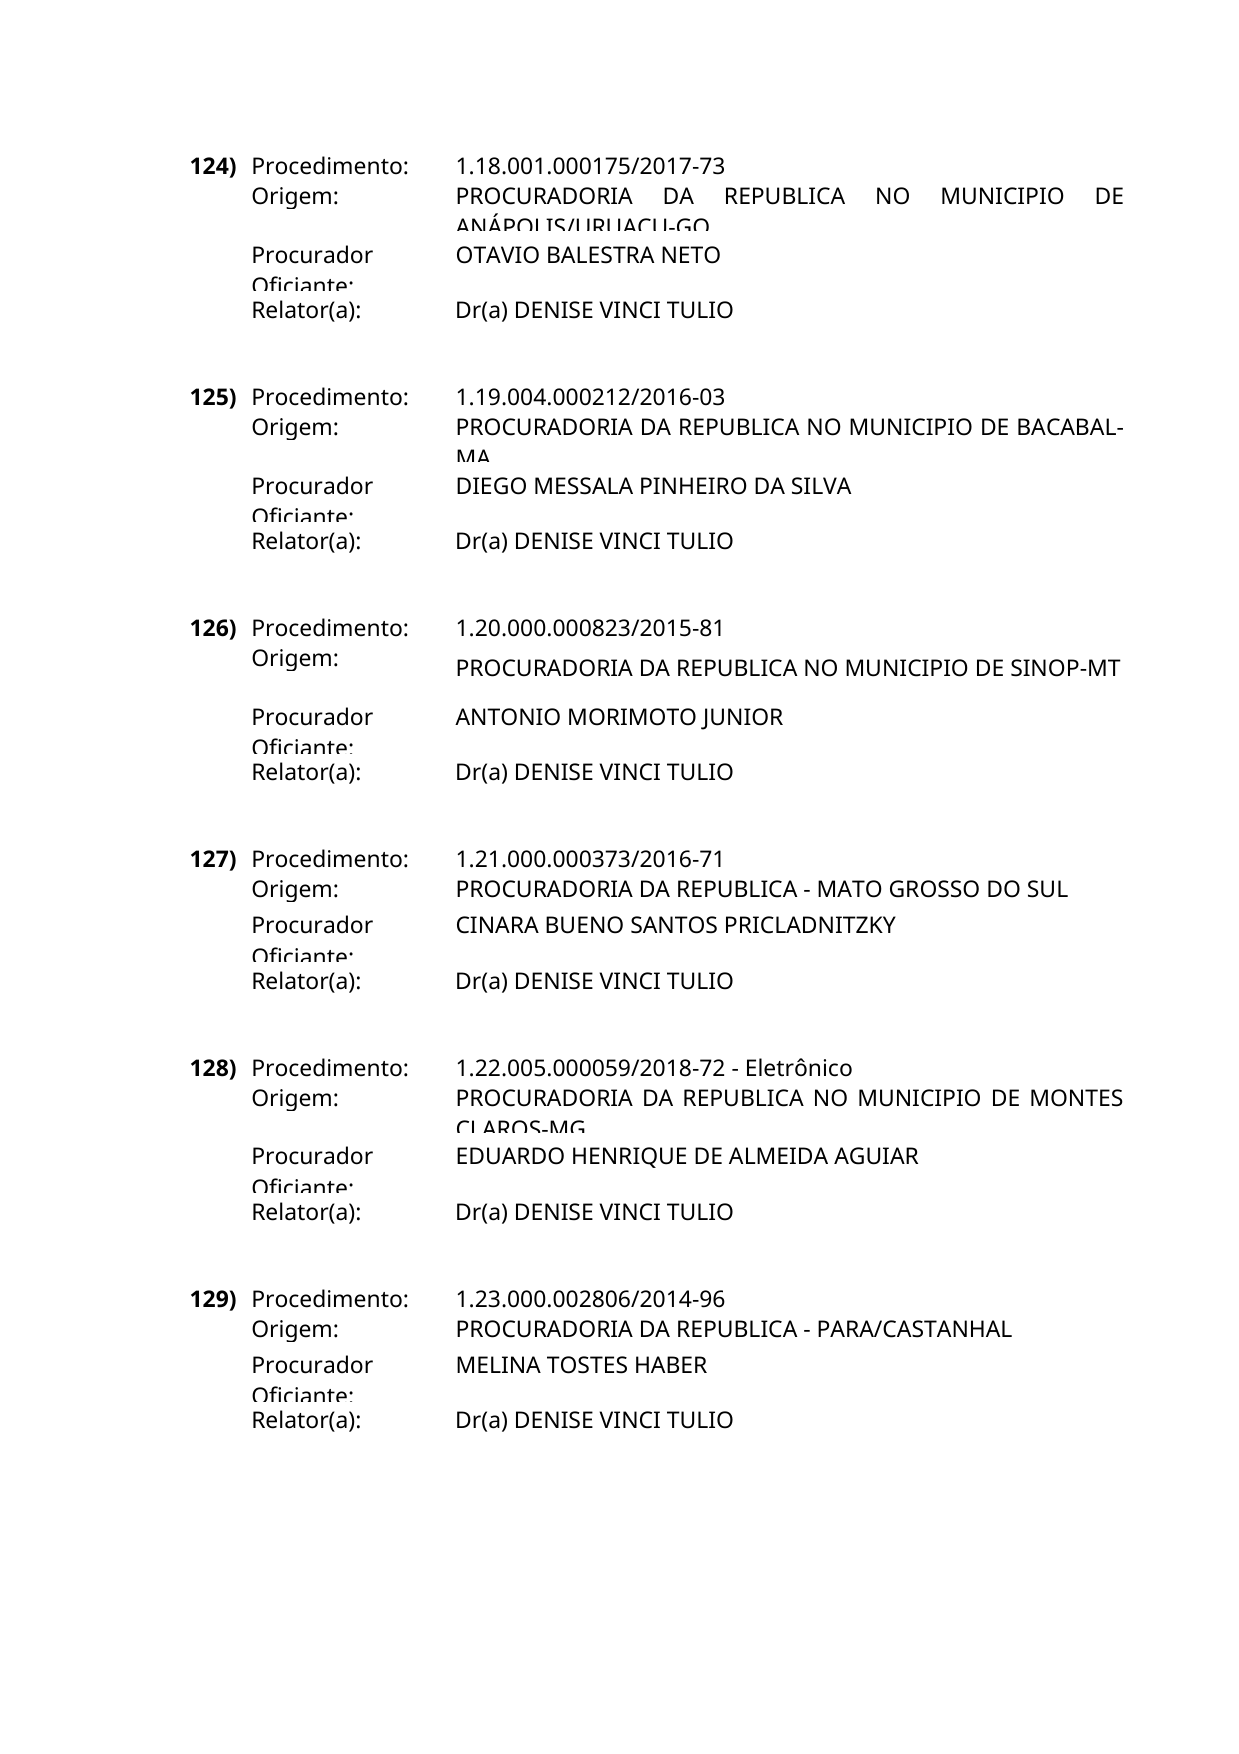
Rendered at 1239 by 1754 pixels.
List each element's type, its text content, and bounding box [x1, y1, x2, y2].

table_cell PROCURADORIA DA REPUBLICA - PARA/CASTANHAL [455, 1313, 1124, 1341]
table_header Relator(a): [251, 1404, 455, 1433]
table_cell [0, 693, 189, 701]
table_cell [1125, 239, 1239, 289]
table_cell [1125, 873, 1239, 902]
table_header Dr(a) DENISE VINCI TULIO [455, 1196, 1122, 1224]
table_cell Procedimento: [251, 150, 455, 178]
table_cell [189, 909, 251, 960]
table_cell [189, 294, 251, 324]
table_cell [189, 902, 251, 909]
table_cell [0, 1052, 189, 1080]
table_header Dr(a) DENISE VINCI TULIO [455, 965, 1122, 993]
table_cell Procurador Oficiante: [251, 239, 455, 291]
table_cell [0, 294, 189, 324]
table_cell [189, 231, 251, 238]
table_cell [189, 470, 251, 521]
table_cell [189, 693, 251, 701]
table_cell PROCURADORIA DA REPUBLICA NO MUNICIPIO DE MONTES CLAROS-MG [455, 1082, 1124, 1133]
table_cell [189, 642, 251, 671]
table_cell [0, 873, 189, 902]
table_header Relator(a): [251, 756, 455, 785]
table_cell [189, 239, 251, 289]
table_cell [0, 440, 189, 462]
table_header Dr(a) DENISE VINCI TULIO [455, 294, 1122, 323]
table_cell ANTONIO MORIMOTO JUNIOR [455, 701, 1124, 752]
table_cell Procurador Oficiante: [251, 701, 455, 753]
table_cell [1125, 671, 1239, 693]
table_cell PROCURADORIA DA REPUBLICA NO MUNICIPIO DE SINOP-MT [455, 642, 1124, 693]
table_cell PROCURADORIA DA REPUBLICA NO MUNICIPIO DE ANÁPOLIS/URUAÇU-GO [455, 180, 1124, 231]
table_cell [0, 411, 189, 439]
table_cell [0, 555, 189, 612]
table_cell 1.23.000.002806/2014-96 [455, 1283, 1124, 1311]
table_cell Procedimento: [251, 843, 455, 872]
table_cell [1125, 294, 1239, 324]
table_cell [1125, 180, 1239, 208]
table_cell [0, 786, 189, 843]
table_cell [189, 411, 251, 439]
table_cell [189, 180, 251, 208]
table_header [251, 0, 455, 150]
table_cell 127) [189, 843, 251, 872]
table_cell [1125, 1082, 1239, 1110]
table_cell [251, 555, 455, 612]
table_cell [251, 786, 455, 843]
table_cell Origem: [251, 873, 455, 902]
table_cell [0, 1196, 189, 1226]
table_header Dr(a) DENISE VINCI TULIO [455, 756, 1122, 785]
table_cell [0, 239, 189, 289]
table_cell [189, 462, 251, 469]
table_cell [0, 756, 189, 786]
table_header [189, 0, 251, 150]
table_cell [455, 902, 1124, 909]
table_header [1125, 0, 1239, 150]
table_cell Origem: [251, 411, 455, 439]
table_cell [0, 381, 189, 409]
table_cell [0, 1133, 189, 1140]
table_cell [0, 1283, 189, 1311]
table_cell 128) [189, 1052, 251, 1080]
table_cell [0, 671, 189, 693]
table_cell [189, 995, 251, 1052]
table_cell [1125, 693, 1239, 701]
table_cell [0, 1082, 189, 1110]
table_cell [1125, 909, 1239, 960]
table_cell [0, 1226, 189, 1283]
table_cell Procurador Oficiante: [251, 1349, 455, 1401]
table_cell [189, 324, 251, 381]
table_cell [0, 843, 189, 872]
table_cell CINARA BUENO SANTOS PRICLADNITZKY [455, 909, 1124, 960]
table_cell [0, 525, 189, 555]
table_cell [455, 693, 1124, 701]
table_cell [0, 902, 189, 909]
table_cell [1125, 440, 1239, 462]
table_cell [189, 209, 251, 231]
table_cell [251, 324, 455, 381]
table_cell 126) [189, 612, 251, 641]
table_cell [1125, 231, 1239, 238]
table_cell [455, 1341, 1124, 1349]
table_cell [455, 995, 1124, 1052]
table_cell [0, 1341, 189, 1349]
table_cell [1125, 1052, 1239, 1080]
table_cell [1125, 411, 1239, 439]
table_cell [455, 1133, 1124, 1140]
table_cell [0, 1110, 189, 1133]
table_cell 1.19.004.000212/2016-03 [455, 381, 1124, 409]
table_cell Origem: [251, 1313, 455, 1341]
table_cell [1125, 1196, 1239, 1226]
table_cell [0, 150, 189, 178]
table_cell 1.18.001.000175/2017-73 [455, 150, 1124, 178]
table_cell [251, 1226, 455, 1283]
table_cell [0, 231, 189, 238]
table_cell 1.21.000.000373/2016-71 [455, 843, 1124, 872]
table_cell [1125, 381, 1239, 409]
table_cell [251, 1110, 455, 1133]
table_cell [1125, 612, 1239, 641]
table_cell [1125, 843, 1239, 872]
table_cell [455, 462, 1124, 469]
table_cell [0, 209, 189, 231]
table_header Relator(a): [251, 525, 455, 554]
table_cell [189, 786, 251, 843]
table_cell [0, 612, 189, 641]
table_cell [1125, 555, 1239, 612]
table_cell [455, 786, 1124, 843]
table_cell [251, 231, 455, 238]
table_cell Procedimento: [251, 1052, 455, 1080]
table_cell [251, 995, 455, 1052]
table_cell [189, 756, 251, 786]
table_cell [189, 1196, 251, 1226]
table_cell [0, 462, 189, 469]
table_header [0, 0, 189, 150]
table_cell [189, 1082, 251, 1110]
table_cell Procedimento: [251, 612, 455, 641]
table_cell [1125, 1283, 1239, 1311]
table_cell Procurador Oficiante: [251, 909, 455, 962]
table_cell PROCURADORIA DA REPUBLICA - MATO GROSSO DO SUL [455, 873, 1124, 902]
table_cell [189, 1133, 251, 1140]
table_cell Procurador Oficiante: [251, 470, 455, 522]
table_cell [1125, 150, 1239, 178]
table_cell [189, 555, 251, 612]
table_cell Origem: [251, 642, 455, 671]
table_cell OTAVIO BALESTRA NETO [455, 239, 1124, 289]
table_cell [251, 902, 455, 909]
table_cell [251, 671, 455, 693]
table_cell PROCURADORIA DA REPUBLICA NO MUNICIPIO DE BACABAL-MA [455, 411, 1124, 462]
table_cell [0, 642, 189, 671]
table_cell [189, 873, 251, 902]
table_cell 1.20.000.000823/2015-81 [455, 612, 1124, 641]
table_cell [1125, 1349, 1239, 1400]
table_header Dr(a) DENISE VINCI TULIO [455, 1404, 1122, 1433]
table_cell [189, 701, 251, 752]
table_cell [189, 1349, 251, 1400]
table_cell [1125, 1404, 1239, 1434]
table_cell EDUARDO HENRIQUE DE ALMEIDA AGUIAR [455, 1140, 1124, 1191]
table_cell [455, 324, 1124, 381]
table_cell [0, 180, 189, 208]
table_cell Procedimento: [251, 1283, 455, 1311]
table_cell [1125, 1110, 1239, 1133]
table_header Dr(a) DENISE VINCI TULIO [455, 525, 1122, 554]
table_cell [1125, 470, 1239, 521]
table_cell [189, 1404, 251, 1434]
table_cell [1125, 902, 1239, 909]
table_cell [1125, 1313, 1239, 1341]
table_cell [1125, 965, 1239, 995]
table_cell MELINA TOSTES HABER [455, 1349, 1124, 1400]
table_cell [1125, 1341, 1239, 1349]
table_cell [0, 1349, 189, 1400]
table_cell [0, 1140, 189, 1191]
table_cell [1125, 324, 1239, 381]
table_cell [189, 1110, 251, 1133]
table_cell [455, 231, 1124, 238]
table_cell 1.22.005.000059/2018-72 - Eletrônico [455, 1052, 1124, 1080]
table_cell [189, 1313, 251, 1341]
table_cell [189, 1140, 251, 1191]
table_cell [1125, 209, 1239, 231]
table_cell [251, 693, 455, 701]
table_cell [455, 555, 1124, 612]
table_cell Procurador Oficiante: [251, 1140, 455, 1193]
table_cell [1125, 525, 1239, 555]
table_cell [0, 701, 189, 752]
table_cell [0, 324, 189, 381]
table_cell [0, 965, 189, 995]
table_cell Origem: [251, 180, 455, 208]
table_cell [1125, 1133, 1239, 1140]
table_cell [189, 440, 251, 462]
table_cell [251, 462, 455, 469]
table_cell [0, 1313, 189, 1341]
table_header Relator(a): [251, 1196, 455, 1224]
table_cell [1125, 756, 1239, 786]
table_cell [1125, 642, 1239, 671]
table_cell [1125, 1140, 1239, 1191]
table_cell [251, 1341, 455, 1349]
table_cell [189, 1226, 251, 1283]
table_cell 124) [189, 150, 251, 178]
table_cell 125) [189, 381, 251, 409]
table_header Relator(a): [251, 294, 455, 323]
table_cell [0, 1404, 189, 1434]
table_cell 129) [189, 1283, 251, 1311]
table_cell [189, 671, 251, 693]
table_cell [1125, 462, 1239, 469]
table_cell Procedimento: [251, 381, 455, 409]
table_cell [189, 1341, 251, 1349]
table_cell [1125, 786, 1239, 843]
table_cell [455, 1226, 1124, 1283]
table_cell [0, 470, 189, 521]
table_cell [1125, 995, 1239, 1052]
table_header [455, 0, 1124, 150]
table_cell [189, 525, 251, 555]
table_cell [0, 995, 189, 1052]
table_cell DIEGO MESSALA PINHEIRO DA SILVA [455, 470, 1124, 521]
table_cell [251, 440, 455, 462]
table_cell [251, 209, 455, 231]
table_cell [251, 1133, 455, 1140]
table_header Relator(a): [251, 965, 455, 993]
table_cell [189, 965, 251, 995]
table_cell [1125, 1226, 1239, 1283]
table_cell [1125, 701, 1239, 752]
table_cell [0, 909, 189, 960]
table_cell Origem: [251, 1082, 455, 1110]
